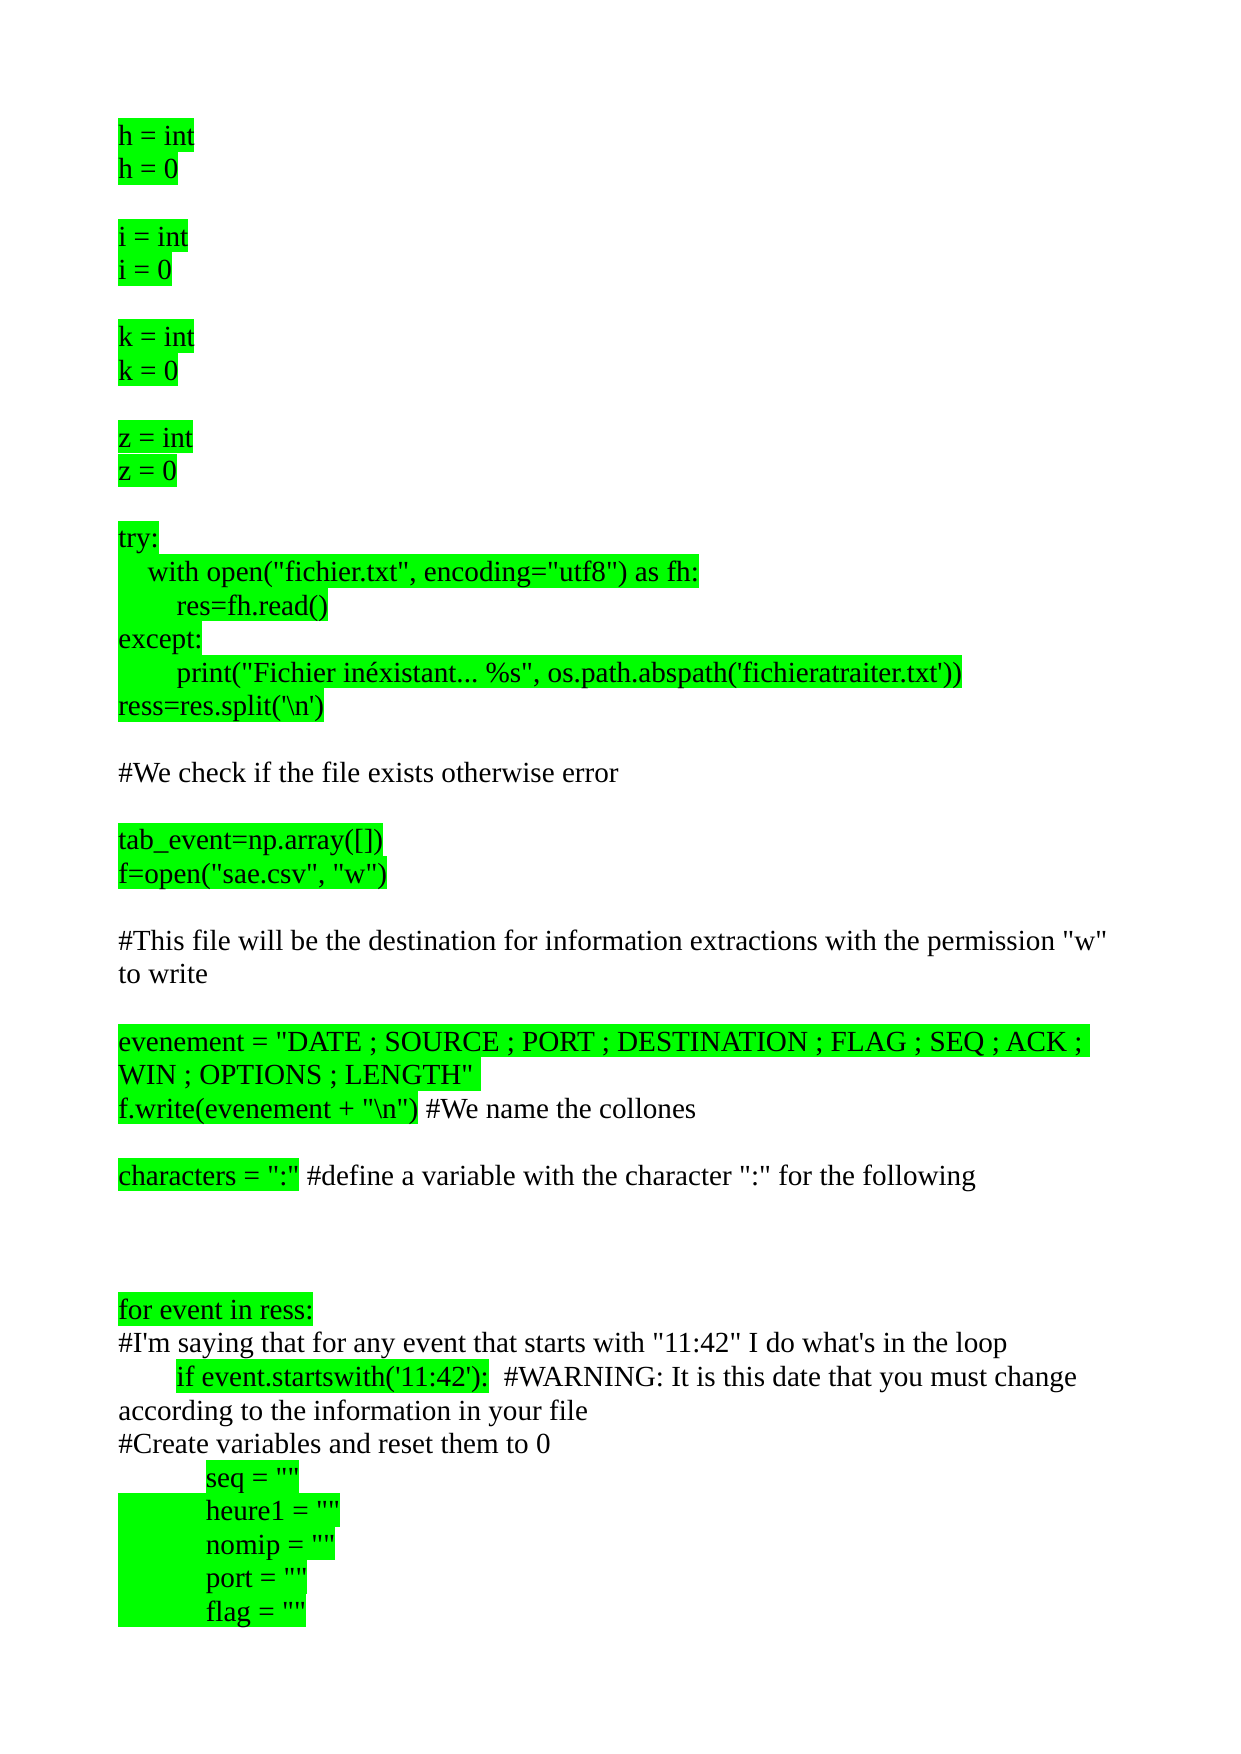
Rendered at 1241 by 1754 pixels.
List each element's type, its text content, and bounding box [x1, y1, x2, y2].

text res=fh.read() [118, 588, 1122, 621]
text for event in ress: [118, 1292, 1122, 1326]
text k = 0 [118, 353, 1122, 386]
text ress=res.split('\n') [118, 688, 1122, 722]
text nomip = "" [118, 1527, 1122, 1560]
text i = int [118, 219, 1122, 252]
text #I'm saying that for any event that starts with "11:42" I do what's in the loop [118, 1326, 1122, 1359]
text i = 0 [118, 252, 1122, 286]
text h = 0 [118, 152, 1122, 185]
text f.write(evenement + "\n") #We name the collones [118, 1091, 1122, 1124]
text #This file will be the destination for information extractions with the permission "w" to write [118, 923, 1122, 990]
text port = "" [118, 1560, 1122, 1594]
text seq = "" [118, 1460, 1122, 1493]
text try: [118, 521, 1122, 554]
text z = 0 [118, 453, 1122, 487]
text if event.startswith('11:42'): #WARNING: It is this date that you must change according to the information in your file [118, 1359, 1122, 1426]
text print("Fichier inéxistant... %s", os.path.abspath('fichieratraiter.txt')) [118, 655, 1122, 688]
text characters = ":" #define a variable with the character ":" for the following [118, 1158, 1122, 1191]
text flag = "" [118, 1594, 1122, 1627]
text except: [118, 621, 1122, 655]
text with open("fichier.txt", encoding="utf8") as fh: [118, 554, 1122, 588]
text h = int [118, 118, 1122, 152]
text #We check if the file exists otherwise error [118, 755, 1122, 789]
text tab_event=np.array([]) [118, 822, 1122, 856]
text k = int [118, 319, 1122, 353]
text f=open("sae.csv", "w") [118, 856, 1122, 889]
text evenement = "DATE ; SOURCE ; PORT ; DESTINATION ; FLAG ; SEQ ; ACK ; WIN ; OPTIONS ; LENGTH" [118, 1024, 1122, 1091]
text #Create variables and reset them to 0 [118, 1426, 1122, 1460]
text heure1 = "" [118, 1493, 1122, 1527]
text z = int [118, 420, 1122, 453]
